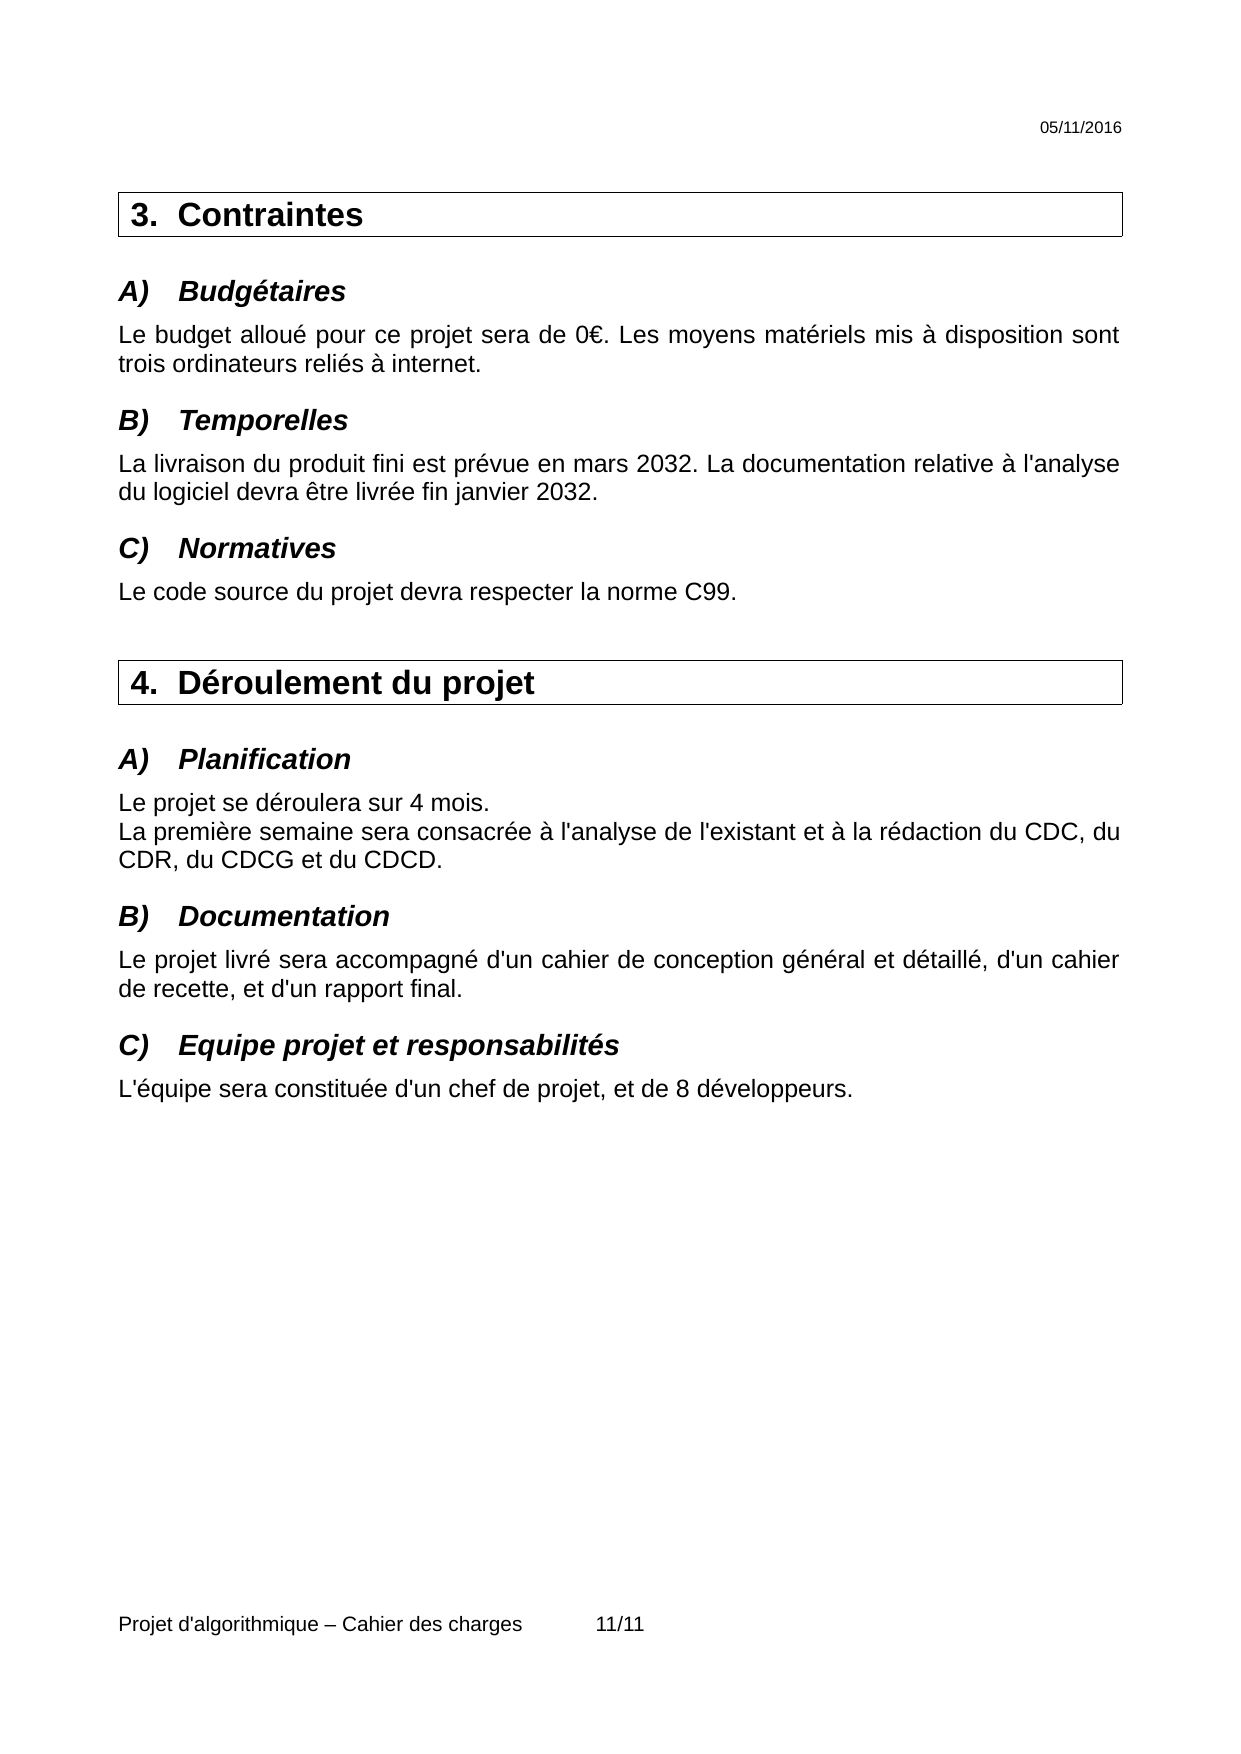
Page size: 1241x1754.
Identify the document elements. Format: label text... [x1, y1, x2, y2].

text L'équipe sera constituée d'un chef de projet, et de 8 développeurs. [118, 1074, 1122, 1102]
subtitle Déroulement du projet [119, 661, 1122, 704]
text Le budget alloué pour ce projet sera de 0€. Les moyens matériels mis à disposition sont trois ordinateurs reliés à internet. [118, 320, 1122, 377]
subtitle Planification [118, 742, 1122, 775]
subtitle Normatives [118, 531, 1122, 564]
subtitle Contraintes [119, 193, 1122, 236]
subtitle Documentation [118, 899, 1122, 933]
subtitle Budgétaires [118, 274, 1122, 307]
text La livraison du produit fini est prévue en mars 2032. La documentation relative à l'analyse du logiciel devra être livrée fin janvier 2032. [118, 448, 1122, 506]
text Le projet livré sera accompagné d'un cahier de conception général et détaillé, d'un cahier de recette, et d'un rapport final. [118, 945, 1122, 1003]
subtitle Equipe projet et responsabilités [118, 1028, 1122, 1061]
text Le code source du projet devra respecter la norme C99. [118, 577, 1122, 606]
text La première semaine sera consacrée à l'analyse de l'existant et à la rédaction du CDC, du CDR, du CDCG et du CDCD. [118, 817, 1122, 874]
subtitle Temporelles [118, 402, 1122, 436]
text Le projet se déroulera sur 4 mois. [118, 788, 1122, 817]
